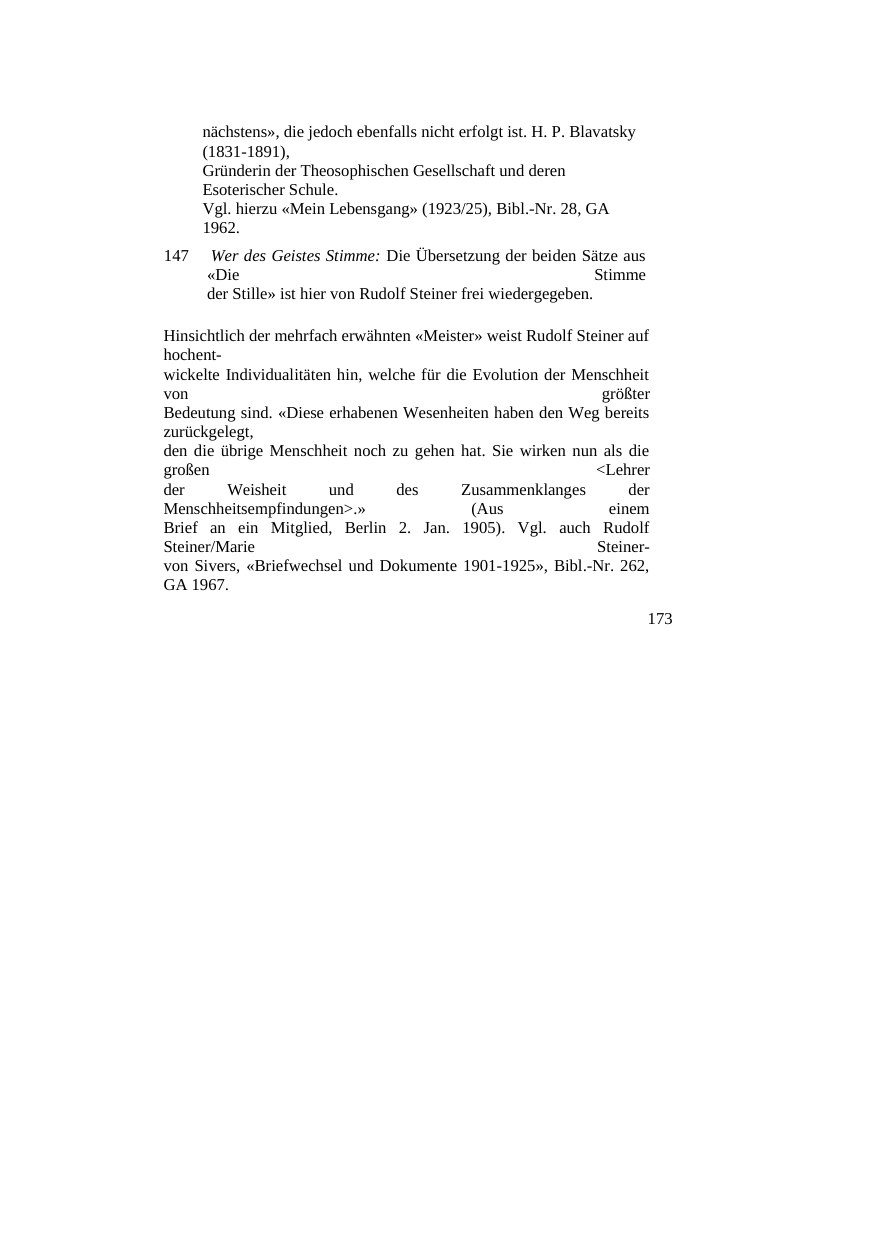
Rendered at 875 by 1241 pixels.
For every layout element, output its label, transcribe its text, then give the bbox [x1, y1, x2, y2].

text 173 [647, 609, 743, 628]
text 147 Wer des Geistes Stimme: Die Übersetzung der beiden Sätze aus «Die Stimme der Stille» ist hier von Rudolf Steiner frei wiedergegeben. [164, 246, 646, 303]
list nächstens», die jedoch ebenfalls nicht erfolgt ist. H. P. Blavatsky (1831-1891), Gründerin der Theosophischen Gesellschaft und deren Esoterischer Schule. Vgl. hierzu «Mein Lebensgang» (1923/25), Bibl.-Nr. 28, GA 1962. [160, 122, 650, 237]
text Hinsichtlich der mehrfach erwähnten «Meister» weist Rudolf Steiner auf hochent- wickelte Individualitäten hin, welche für die Evolution der Menschheit von größter Bedeutung sind. «Diese erhabenen Wesenheiten haben den Weg bereits zurückgelegt, den die übrige Menschheit noch zu gehen hat. Sie wirken nun als die großen <Lehrer der Weisheit und des Zusammenklanges der Menschheitsempfindungen>.» (Aus einem Brief an ein Mitglied, Berlin 2. Jan. 1905). Vgl. auch Rudolf Steiner/Marie Steiner- von Sivers, «Briefwechsel und Dokumente 1901-1925», Bibl.-Nr. 262, GA 1967. [163, 326, 650, 594]
